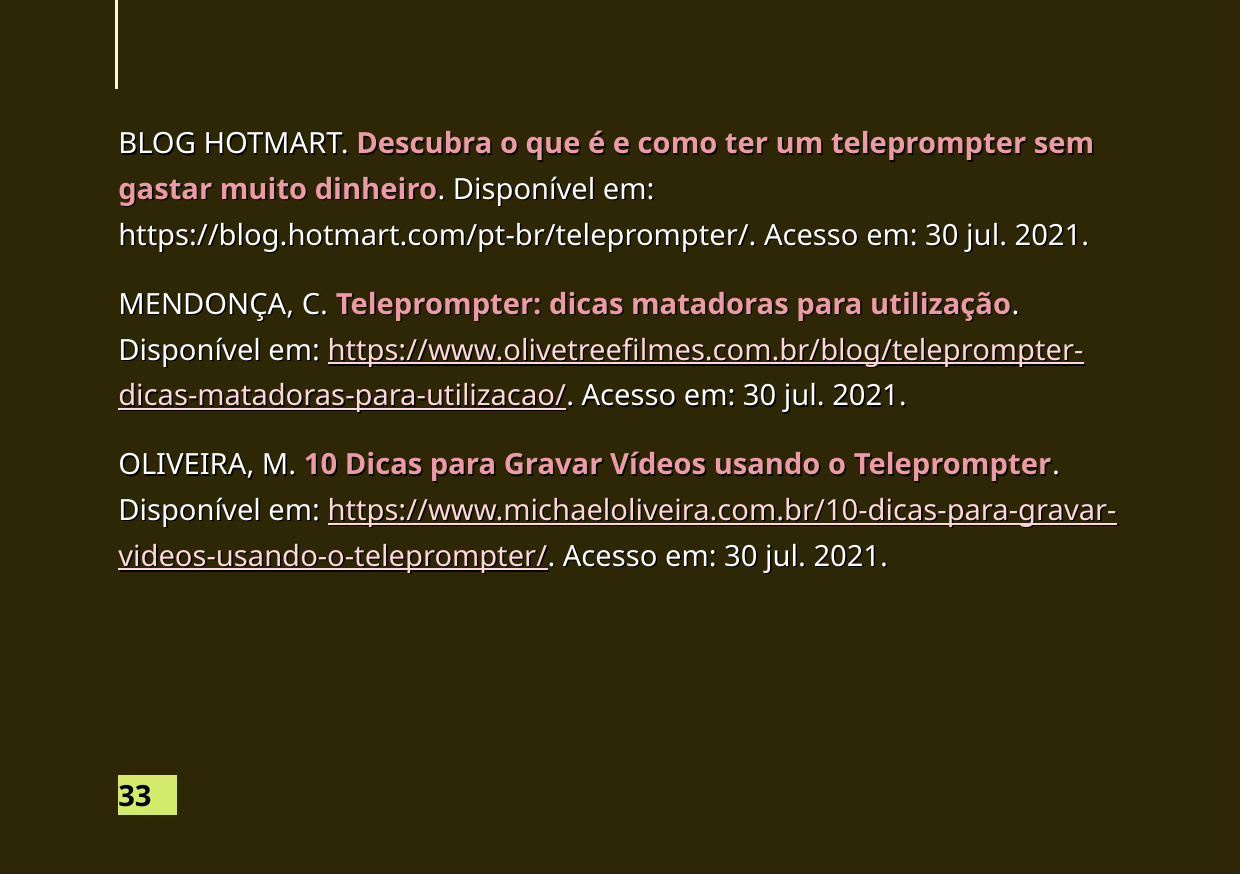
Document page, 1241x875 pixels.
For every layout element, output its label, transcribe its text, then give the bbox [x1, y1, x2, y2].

text OLIVEIRA, M. 10 Dicas para Gravar Vídeos usando o Teleprompter. Disponível em: https://www.michaeloliveira.com.br/10-dicas-para-gravar-videos-usando-o-teleprompter/. Acesso em: 30 jul. 2021. [118, 444, 1122, 574]
text BLOG HOTMART. Descubra o que é e como ter um teleprompter sem gastar muito dinheiro. Disponível em: https://blog.hotmart.com/pt-br/teleprompter/. Acesso em: 30 jul. 2021. [118, 123, 1122, 253]
text MENDONÇA, C. Teleprompter: dicas matadoras para utilização. Disponível em: https://www.olivetreefilmes.com.br/blog/teleprompter-dicas-matadoras-para-utilizacao/. Acesso em: 30 jul. 2021. [118, 283, 1122, 414]
